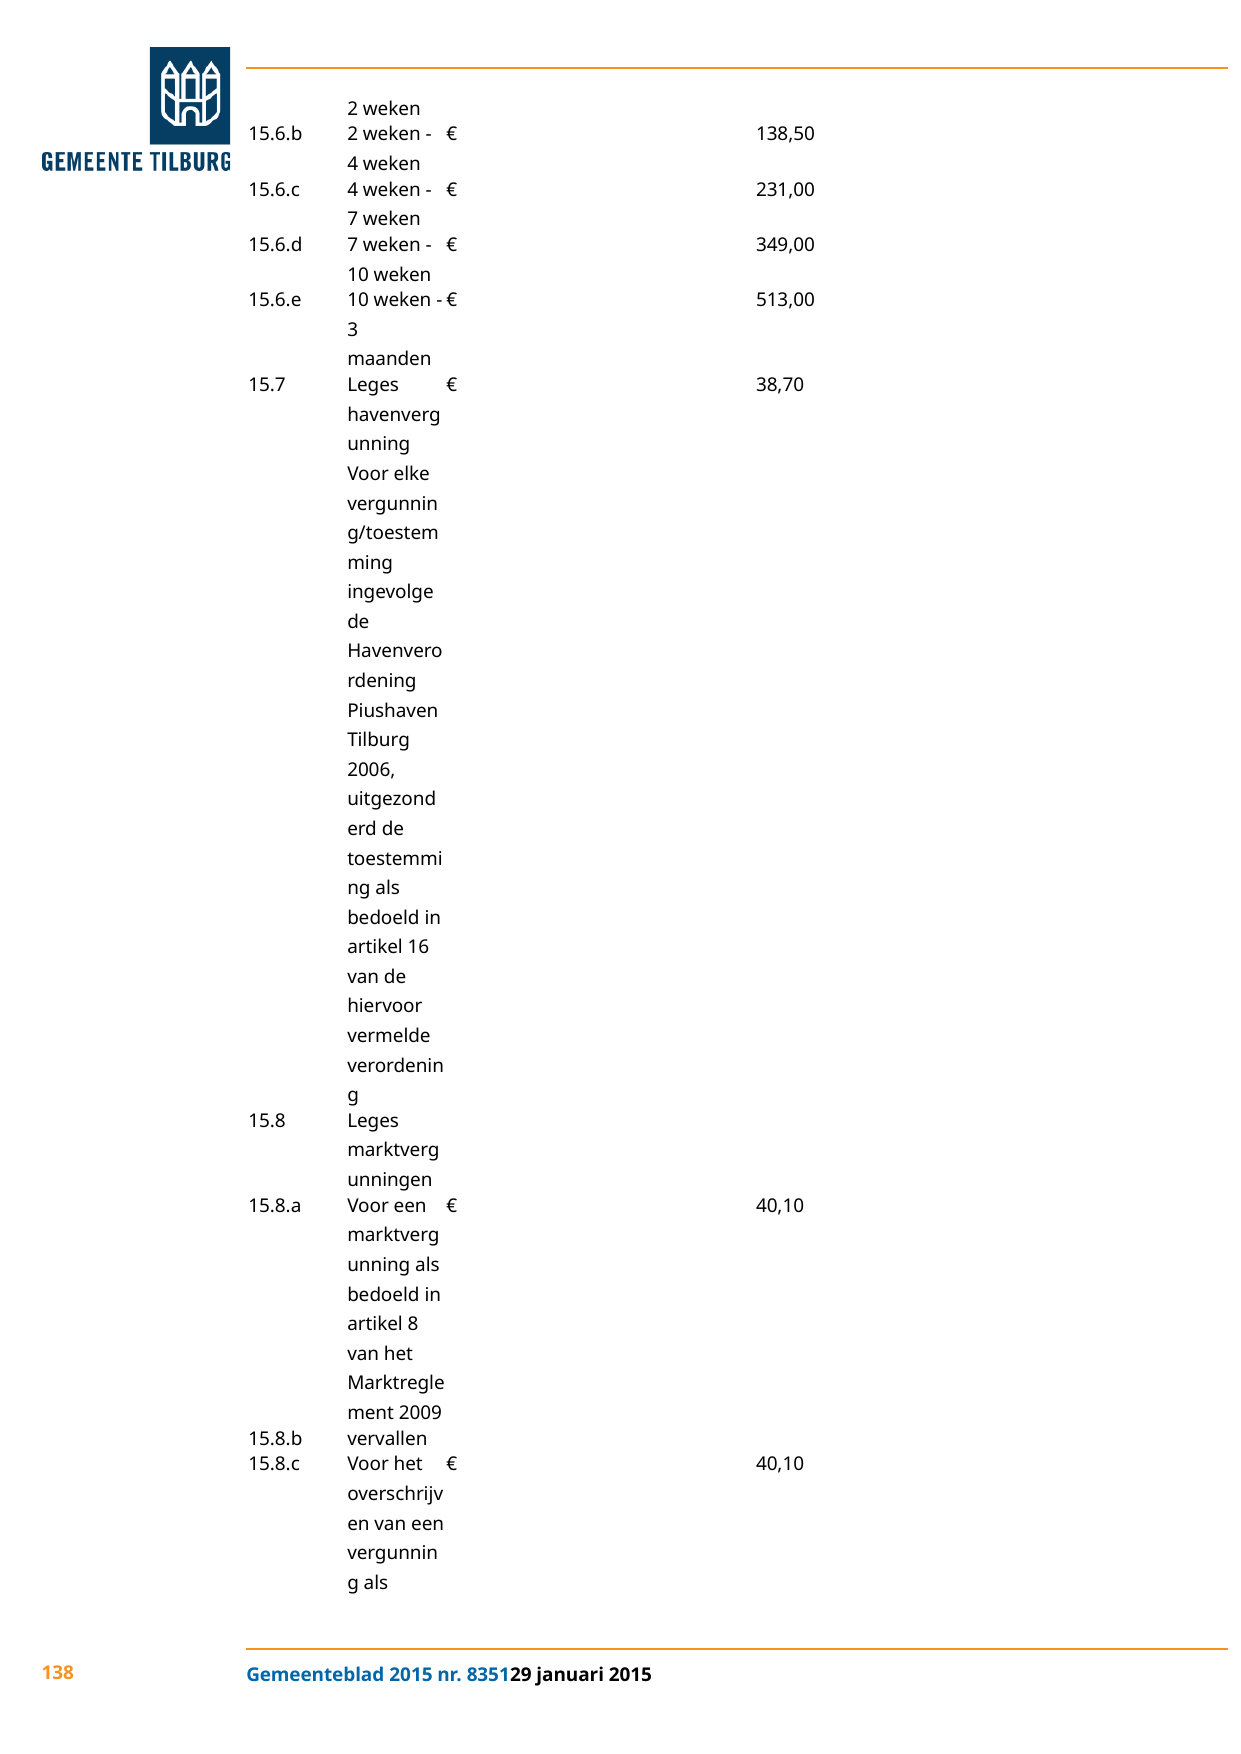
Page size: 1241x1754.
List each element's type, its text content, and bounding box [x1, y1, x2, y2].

table_cell 7 weken - 10 weken [347, 231, 446, 286]
table_cell [248, 95, 347, 121]
table_cell [446, 95, 756, 121]
table_cell [446, 1425, 756, 1451]
table_cell € [446, 1451, 756, 1594]
table_cell 2 weken - 4 weken [347, 121, 446, 176]
table_cell 40,10 [756, 1451, 855, 1594]
table_cell 15.8 [248, 1107, 347, 1192]
table_cell Voor een marktvergunning als bedoeld in artikel 8 van het Marktreglement 2009 [347, 1192, 446, 1425]
table_cell 15.6.e [248, 286, 347, 371]
table_cell Leges havenvergunning Voor elke vergunning/toestemming ingevolge de Havenverordening Piushaven Tilburg 2006, uitgezonderd de toestemming als bedoeld in artikel 16 van de hiervoor vermelde verordening [347, 371, 446, 1107]
table_cell Leges marktvergunningen [347, 1107, 446, 1192]
table_cell 15.6.b [248, 121, 347, 176]
table_cell 15.8.b [248, 1425, 347, 1451]
table_cell [756, 95, 855, 121]
table_cell 38,70 [756, 371, 855, 1107]
table_cell 15.7 [248, 371, 347, 1107]
table_cell - 2 weken [347, 95, 446, 121]
table_cell € [446, 231, 756, 286]
table_cell € [446, 371, 756, 1107]
table_cell [756, 1425, 855, 1451]
table_cell 15.8.a [248, 1192, 347, 1425]
table_cell vervallen [347, 1425, 446, 1451]
table_cell 15.6.d [248, 231, 347, 286]
table_cell 4 weken - 7 weken [347, 176, 446, 231]
table_cell 10 weken - 3 maanden [347, 286, 446, 371]
picture [41, 47, 231, 172]
table_cell 40,10 [756, 1192, 855, 1425]
table_cell € [446, 1192, 756, 1425]
table_cell 15.6.c [248, 176, 347, 231]
table_cell € [446, 121, 756, 176]
table_cell 231,00 [756, 176, 855, 231]
table_cell 138,50 [756, 121, 855, 176]
table_cell Voor het overschrijven van een vergunning als [347, 1451, 446, 1594]
table_cell 513,00 [756, 286, 855, 371]
table_cell 349,00 [756, 231, 855, 286]
table_cell € [446, 176, 756, 231]
table_cell 15.8.c [248, 1451, 347, 1594]
table_cell [446, 1107, 756, 1192]
table_cell € [446, 286, 756, 371]
table_cell [756, 1107, 855, 1192]
